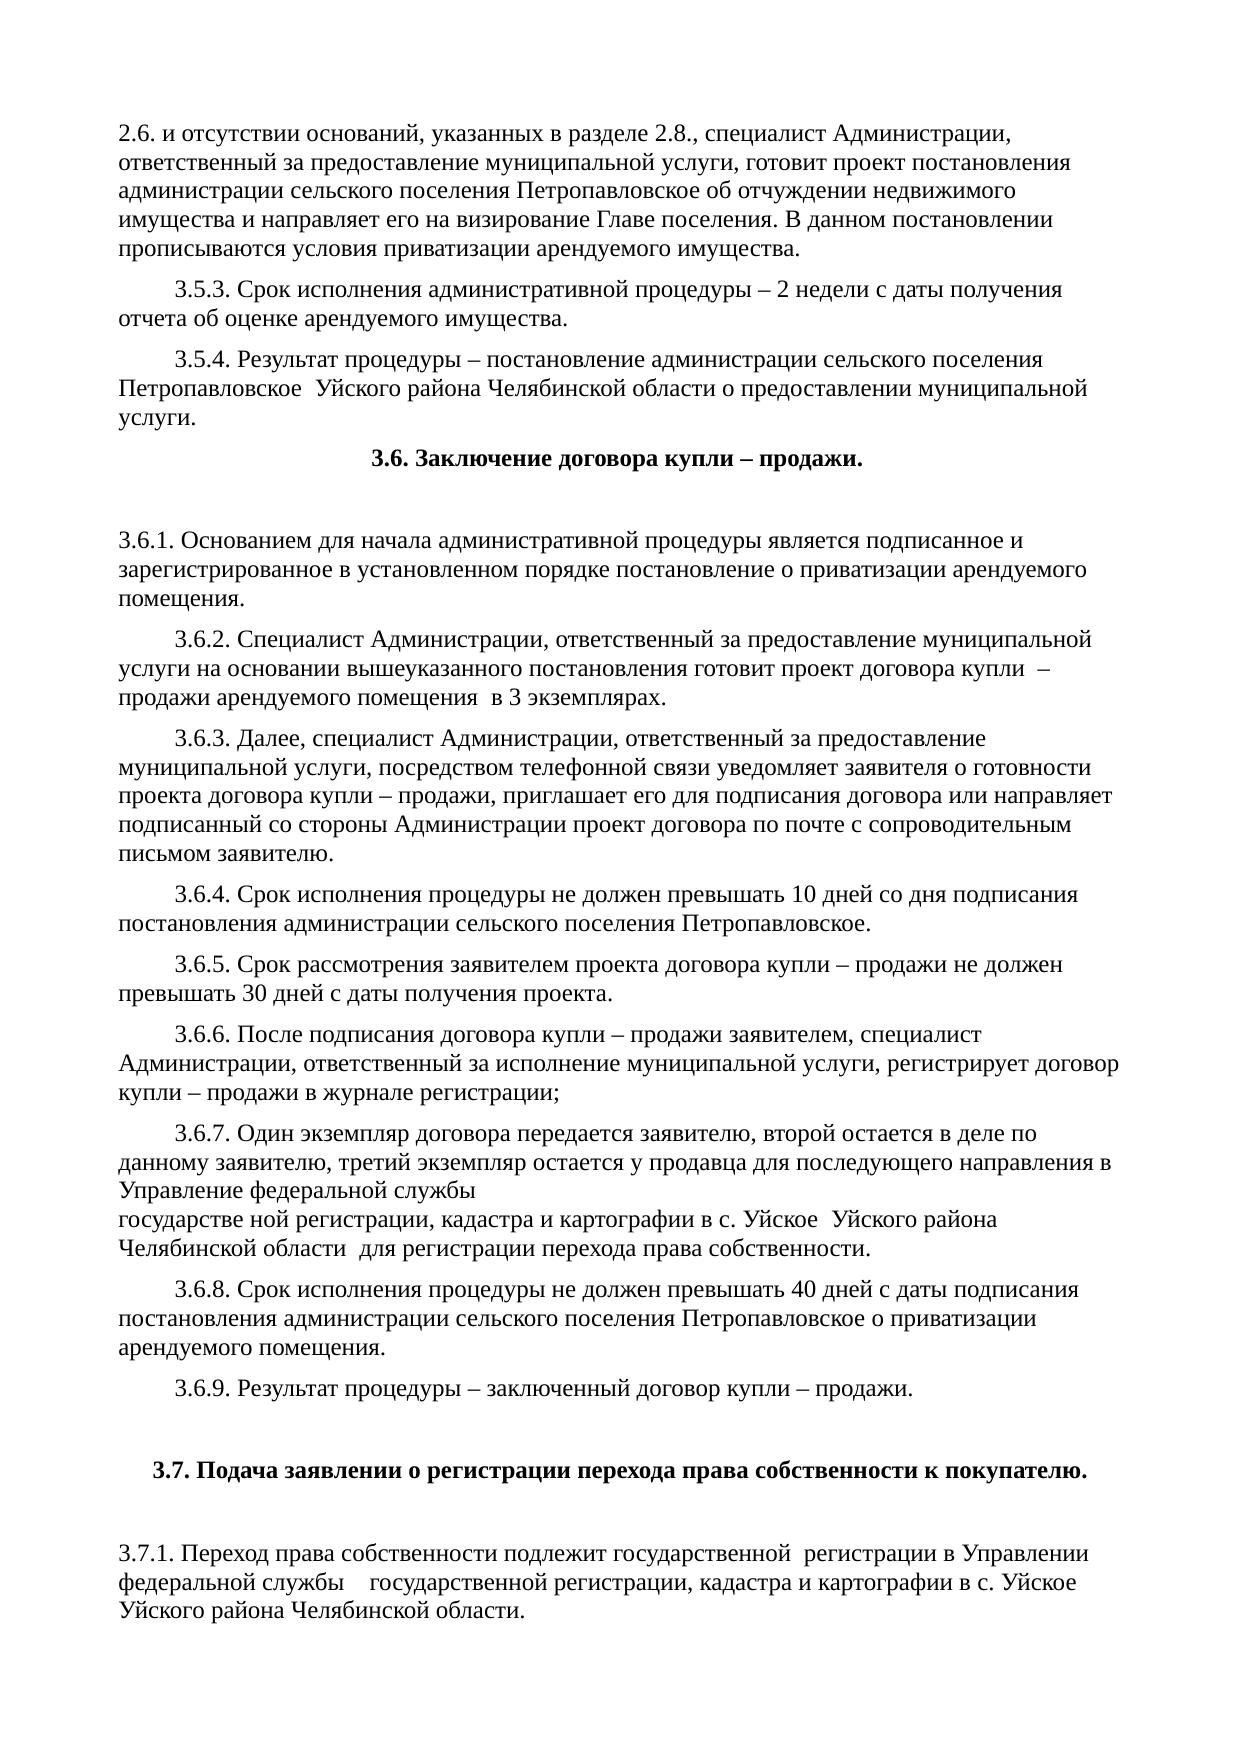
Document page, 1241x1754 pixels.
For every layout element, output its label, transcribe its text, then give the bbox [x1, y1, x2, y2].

text 3.6.3. Далее, специалист Администрации, ответственный за предоставление муниципальной услуги, посредством телефонной связи уведомляет заявителя о готовности проекта договора купли – продажи, приглашает его для подписания договора или направляет подписанный со стороны Администрации проект договора по почте с сопроводительным письмом заявителю. [118, 723, 1122, 867]
text 3.6.8. Срок исполнения процедуры не должен превышать 40 дней с даты подписания постановления администрации сельского поселения Петропавловское о приватизации арендуемого помещения. [118, 1274, 1122, 1361]
text 3.6.1. Основанием для начала административной процедуры является подписанное и зарегистрированное в установленном порядке постановление о приватизации арендуемого помещения. [118, 526, 1122, 612]
text 3.6.4. Срок исполнения процедуры не должен превышать 10 дней со дня подписания постановления администрации сельского поселения Петропавловское. [118, 879, 1122, 937]
text 3.6.2. Специалист Администрации, ответственный за предоставление муниципальной услуги на основании вышеуказанного постановления готовит проект договора купли – продажи арендуемого помещения в 3 экземплярах. [118, 624, 1122, 711]
text 3.6.6. После подписания договора купли – продажи заявителем, специалист Администрации, ответственный за исполнение муниципальной услуги, регистрирует договор купли – продажи в журнале регистрации; [118, 1019, 1122, 1106]
text 3.6. Заключение договора купли – продажи. [118, 443, 1122, 472]
text 3.5.4. Результат процедуры – постановление администрации сельского поселения Петропавловское Уйского района Челябинской области о предоставлении муниципальной услуги. [118, 344, 1122, 431]
text 3.7. Подача заявлении о регистрации перехода права собственности к покупателю. [118, 1456, 1122, 1484]
text 3.5.3. Срок исполнения административной процедуры – 2 недели с даты получения отчета об оценке арендуемого имущества. [118, 274, 1122, 332]
text 3.6.9. Результат процедуры – заключенный договор купли – продажи. [118, 1373, 1122, 1402]
text 3.6.7. Один экземпляр договора передается заявителю, второй остается в деле по данному заявителю, третий экземпляр остается у продавца для последующего направления в Управление федеральной службы государстве ной регистрации, кадастра и картографии в с. Уйское Уйского района Челябинской области для регистрации перехода права собственности. [118, 1118, 1122, 1262]
text 3.6.5. Срок рассмотрения заявителем проекта договора купли – продажи не должен превышать 30 дней с даты получения проекта. [118, 949, 1122, 1007]
text 2.6. и отсутствии оснований, указанных в разделе 2.8., специалист Администрации, ответственный за предоставление муниципальной услуги, готовит проект постановления администрации сельского поселения Петропавловское об отчуждении недвижимого имущества и направляет его на визирование Главе поселения. В данном постановлении прописываются условия приватизации арендуемого имущества. [118, 118, 1122, 262]
text 3.7.1. Переход права собственности подлежит государственной регистрации в Управлении федеральной службы государственной регистрации, кадастра и картографии в с. Уйское Уйского района Челябинской области. [118, 1538, 1122, 1624]
